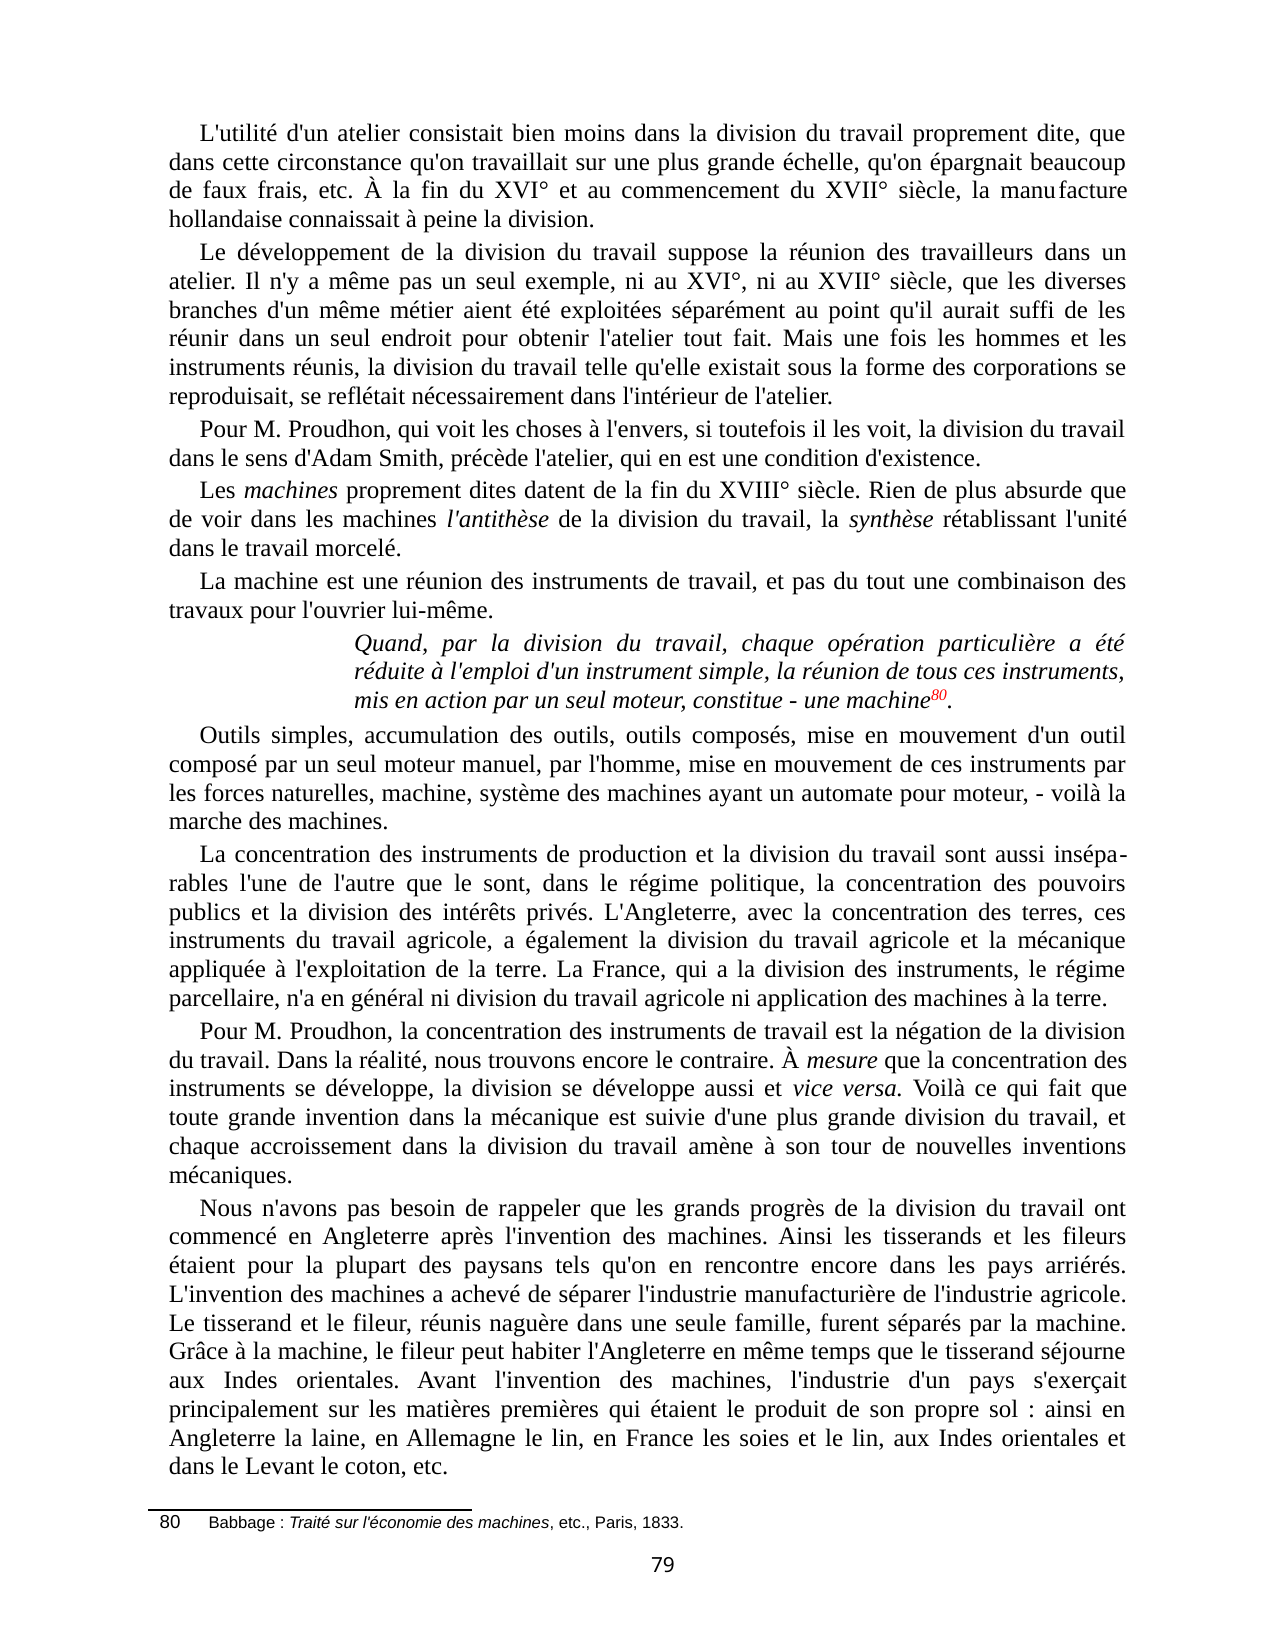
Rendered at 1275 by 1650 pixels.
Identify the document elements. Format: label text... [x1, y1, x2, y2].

text La concentration des instruments de production et la division du travail sont aussi insépa­rables l'une de l'autre que le sont, dans le régime politique, la concentration des pouvoirs publics et la division des intérêts privés. L'Angleterre, avec la concentration des terres, ces instruments du travail agricole, a également la division du travail agricole et la mécanique appliquée à l'exploitation de la terre. La France, qui a la division des instruments, le régime parcellaire, n'a en général ni division du travail agricole ni application des machines à la terre. [168, 839, 1127, 1012]
text Outils simples, accumulation des outils, outils composés, mise en mouvement d'un outil composé par un seul moteur manuel, par l'homme, mise en mouvement de ces instruments par les forces naturelles, machine, système des machines ayant un automate pour moteur, - voilà la marche des machines. [168, 720, 1127, 835]
text Le développement de la division du travail suppose la réunion des travailleurs dans un atelier. Il n'y a même pas un seul exemple, ni au XVI°, ni au XVII° siècle, que les diverses branches d'un même métier aient été exploitées séparément au point qu'il aurait suffi de les réunir dans un seul endroit pour obtenir l'atelier tout fait. Mais une fois les hommes et les instruments réunis, la division du travail telle qu'elle existait sous la forme des corporations se reproduisait, se reflétait nécessairement dans l'intérieur de l'atelier. [168, 237, 1127, 410]
text Babbage : Traité sur l'économie des machines, etc., Paris, 1833. [130, 1510, 1098, 1532]
text La machine est une réunion des instruments de travail, et pas du tout une combinaison des travaux pour l'ouvrier lui-même. [168, 566, 1127, 623]
text L'utilité d'un atelier consistait bien moins dans la division du travail proprement dite, que dans cette circonstance qu'on travaillait sur une plus grande échelle, qu'on épargnait beaucoup de faux frais, etc. À la fin du XVI° et au commencement du XVII° siècle, la manu­fac­ture hollandaise connaissait à peine la division. [168, 118, 1127, 233]
text Les machines proprement dites datent de la fin du XVIII° siècle. Rien de plus absurde que de voir dans les machines l'antithèse de la division du travail, la synthèse rétablissant l'unité dans le travail morcelé. [168, 476, 1127, 562]
text Pour M. Proudhon, qui voit les choses à l'envers, si toutefois il les voit, la division du travail dans le sens d'Adam Smith, précède l'atelier, qui en est une condition d'existence. [168, 414, 1127, 471]
text Nous n'avons pas besoin de rappeler que les grands progrès de la division du travail ont commencé en Angleterre après l'invention des machines. Ainsi les tisserands et les fileurs étaient pour la plupart des paysans tels qu'on en rencontre encore dans les pays arriérés. L'invention des machines a achevé de séparer l'industrie manufacturière de l'industrie agricole. Le tisserand et le fileur, réunis naguère dans une seule famille, furent séparés par la machine. Grâce à la machine, le fileur peut habiter l'Angleterre en même temps que le tisserand séjourne aux Indes orientales. Avant l'invention des machines, l'industrie d'un pays s'exerçait principalement sur les matières premières qui étaient le produit de son propre sol : ainsi en Angleterre la laine, en Allemagne le lin, en France les soies et le lin, aux Indes orientales et dans le Levant le coton, etc. [168, 1193, 1127, 1480]
text Quand, par la division du travail, chaque opération particulière a été réduite à l'emploi d'un instrument simple, la réunion de tous ces instruments, mis en action par un seul moteur, constitue - une machine. [354, 628, 1127, 714]
text Pour M. Proudhon, la concentration des instruments de travail est la négation de la division du travail. Dans la réalité, nous trouvons encore le contraire. À mesure que la concentration des instruments se développe, la division se développe aussi et vice versa. Voilà ce qui fait que toute grande invention dans la mécanique est suivie d'une plus grande division du travail, et chaque accroissement dans la division du travail amène à son tour de nouvelles inventions mécaniques. [168, 1016, 1127, 1188]
